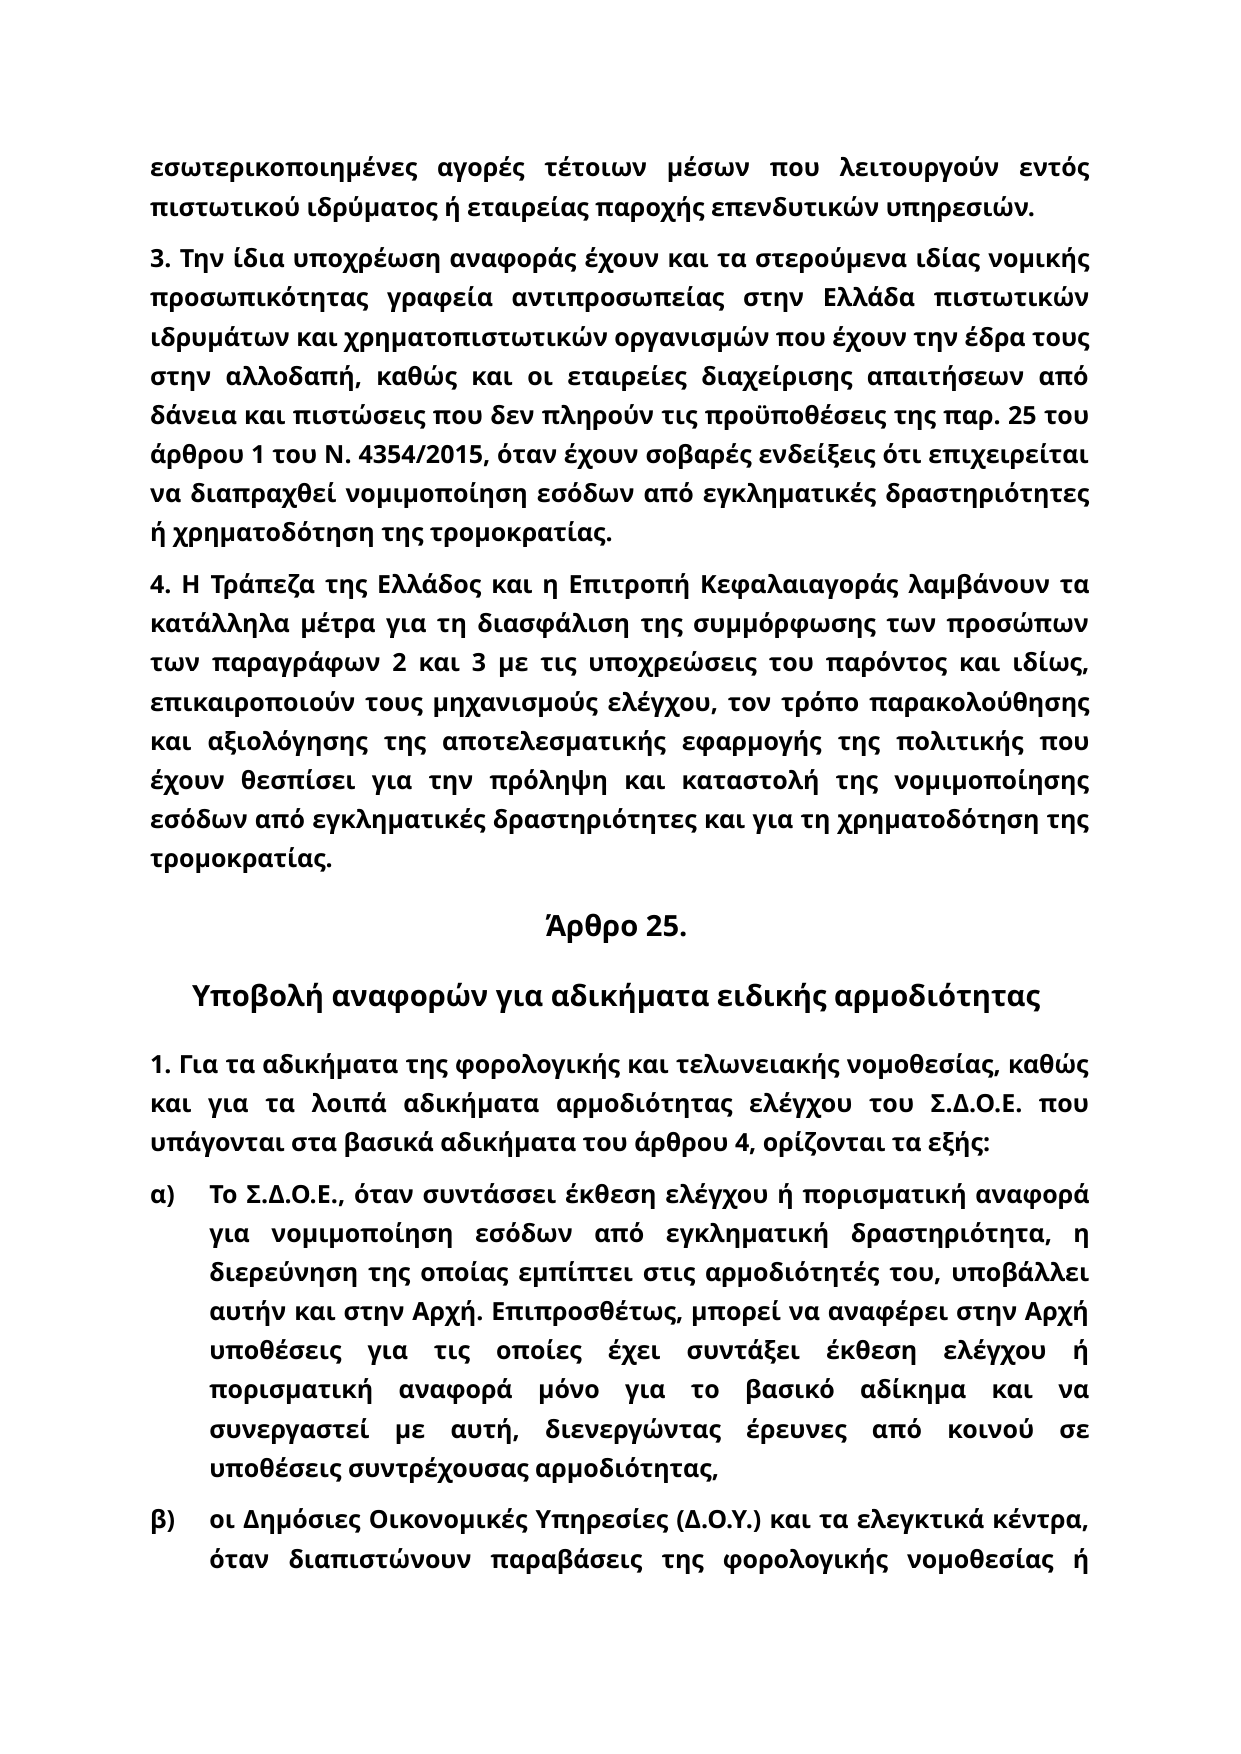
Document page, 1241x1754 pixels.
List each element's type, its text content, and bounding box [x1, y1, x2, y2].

text εσωτερικοποιημένες αγορές τέτοιων μέσων που λειτουργούν εντός πιστωτικού ιδρύματος ή εταιρείας παροχής επενδυτικών υπηρεσιών. [150, 150, 1090, 223]
subtitle Υποβολή αναφορών για αδικήματα ειδικής αρμοδιότητας [150, 976, 1090, 1015]
text 3. Την ίδια υποχρέωση αναφοράς έχουν και τα στερούμενα ιδίας νομικής προσωπικότητας γραφεία αντιπροσωπείας στην Ελλάδα πιστωτικών ιδρυμάτων και χρηματοπιστωτικών οργανισμών που έχουν την έδρα τους στην αλλοδαπή, καθώς και οι εταιρείες διαχείρισης απαιτήσεων από δάνεια και πιστώσεις που δεν πληρούν τις προϋποθέσεις της παρ. 25 του άρθρου 1 του Ν. 4354/2015, όταν έχουν σοβαρές ενδείξεις ότι επιχειρείται να διαπραχθεί νομιμοποίηση εσόδων από εγκληματικές δραστηριότητες ή χρηματοδότηση της τρομοκρατίας. [150, 241, 1090, 549]
text 1. Για τα αδικήματα της φορολογικής και τελωνειακής νομοθεσίας, καθώς και για τα λοιπά αδικήματα αρμοδιότητας ελέγχου του Σ.Δ.Ο.Ε. που υπάγονται στα βασικά αδικήματα του άρθρου 4, ορίζονται τα εξής: [150, 1046, 1090, 1159]
text 4. Η Τράπεζα της Ελλάδος και η Επιτροπή Κεφαλαιαγοράς λαμβάνουν τα κατάλληλα μέτρα για τη διασφάλιση της συμμόρφωσης των προσώπων των παραγράφων 2 και 3 με τις υποχρεώσεις του παρόντος και ιδίως, επικαιροποιούν τους μηχανισμούς ελέγχου, τον τρόπο παρακολούθησης και αξιολόγησης της αποτελεσματικής εφαρμογής της πολιτικής που έχουν θεσπίσει για την πρόληψη και καταστολή της νομιμοποίησης εσόδων από εγκληματικές δραστηριότητες και για τη χρηματοδότηση της τρομοκρατίας. [150, 567, 1090, 875]
list β) οι Δημόσιες Οικονομικές Υπηρεσίες (Δ.Ο.Υ.) και τα ελεγκτικά κέντρα, όταν διαπιστώνουν παραβάσεις της φορολογικής νομοθεσίας ή [150, 1502, 1090, 1575]
list α) Το Σ.Δ.Ο.Ε., όταν συντάσσει έκθεση ελέγχου ή πορισματική αναφορά για νομιμοποίηση εσόδων από εγκληματική δραστηριότητα, η διερεύνηση της οποίας εμπίπτει στις αρμοδιότητές του, υποβάλλει αυτήν και στην Αρχή. Επιπροσθέτως, μπορεί να αναφέρει στην Αρχή υποθέσεις για τις οποίες έχει συντάξει έκθεση ελέγχου ή πορισματική αναφορά μόνο για το βασικό αδίκημα και να συνεργαστεί με αυτή, διενεργώντας έρευνες από κοινού σε υποθέσεις συντρέχουσας αρμοδιότητας, [150, 1176, 1090, 1484]
subtitle Άρθρο 25. [150, 905, 1090, 945]
